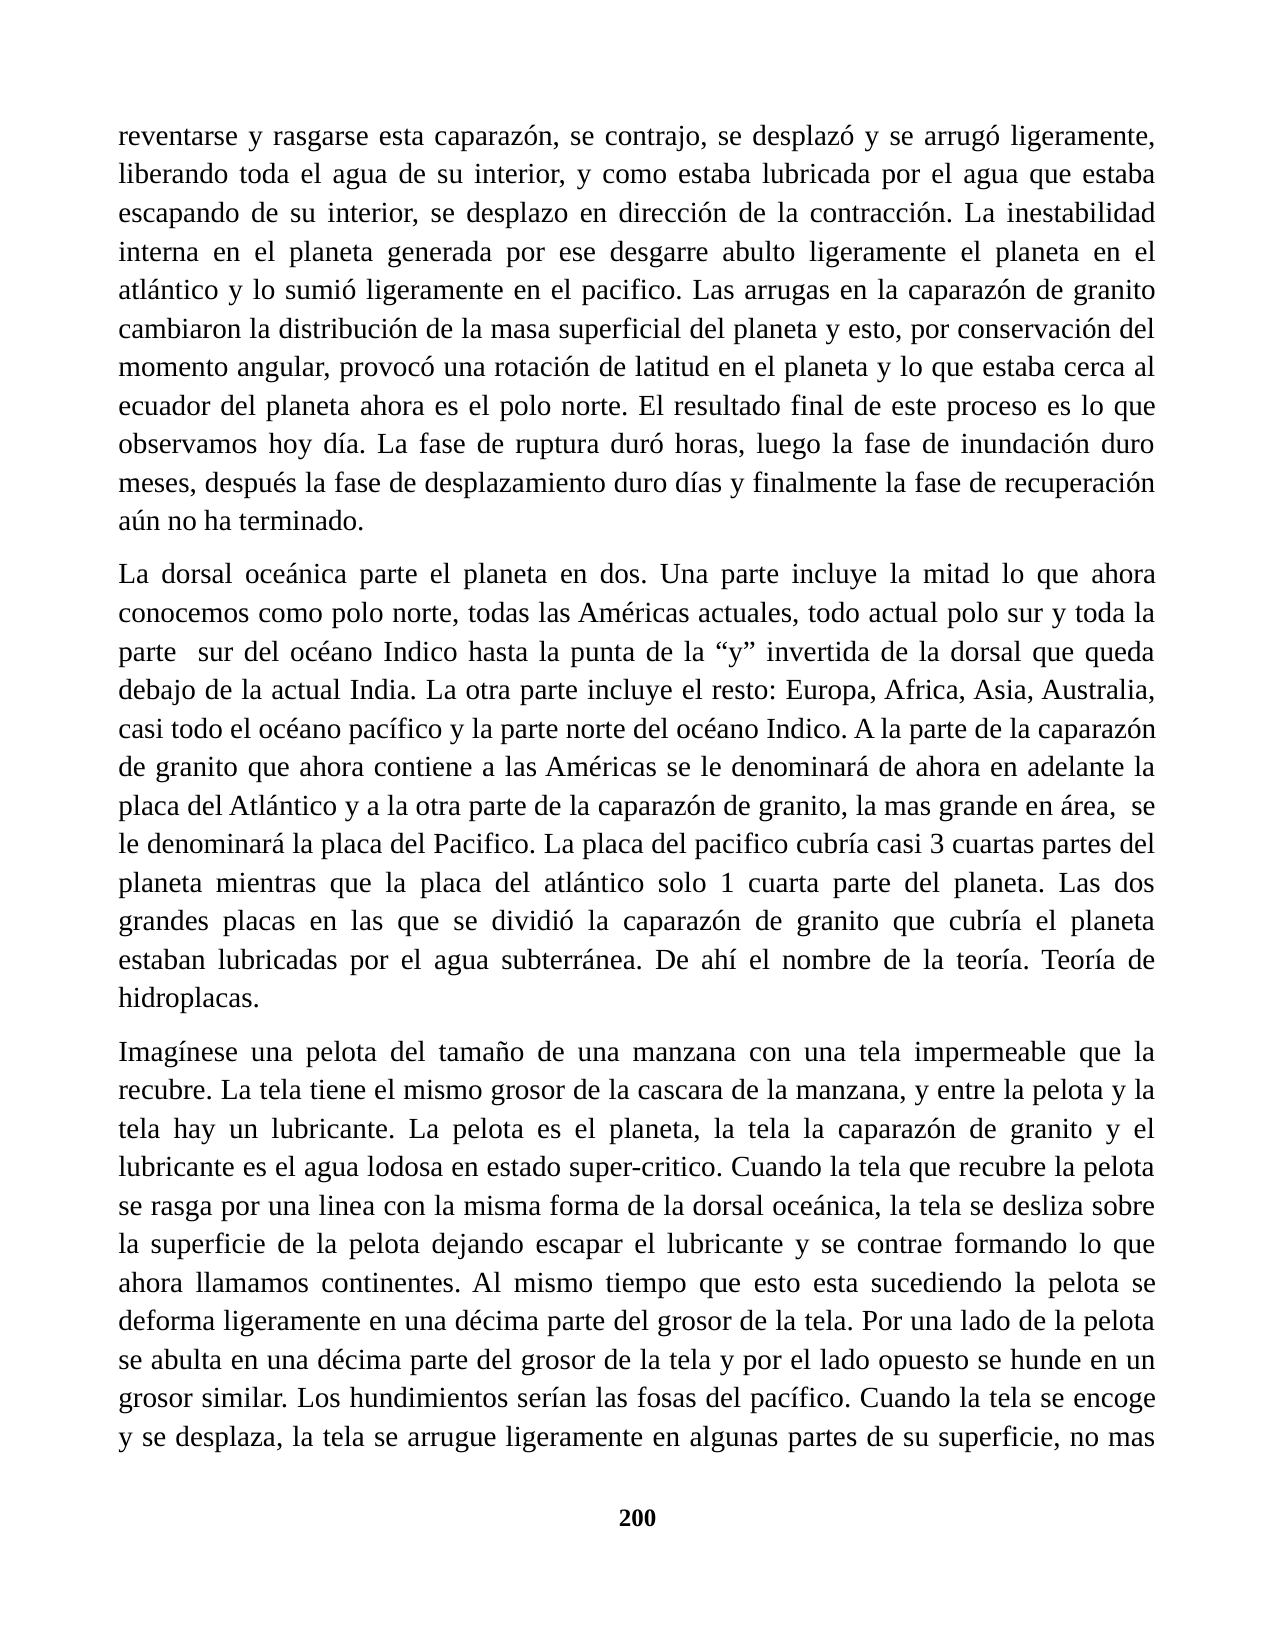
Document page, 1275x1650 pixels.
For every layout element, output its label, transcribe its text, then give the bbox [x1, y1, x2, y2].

text reventarse y rasgarse esta caparazón, se contrajo, se desplazó y se arrugó ligeramente, liberando toda el agua de su interior, y como estaba lubricada por el agua que estaba escapando de su interior, se desplazo en dirección de la contracción. La inestabilidad interna en el planeta generada por ese desgarre abulto ligeramente el planeta en el atlántico y lo sumió ligeramente en el pacifico. Las arrugas en la caparazón de granito cambiaron la distribución de la masa superficial del planeta y esto, por conservación del momento angular, provocó una rotación de latitud en el planeta y lo que estaba cerca al ecuador del planeta ahora es el polo norte. El resultado final de este proceso es lo que observamos hoy día. La fase de ruptura duró horas, luego la fase de inundación duro meses, después la fase de desplazamiento duro días y finalmente la fase de recuperación aún no ha terminado. [118, 118, 1157, 537]
text Imagínese una pelota del tamaño de una manzana con una tela impermeable que la recubre. La tela tiene el mismo grosor de la cascara de la manzana, y entre la pelota y la tela hay un lubricante. La pelota es el planeta, la tela la caparazón de granito y el lubricante es el agua lodosa en estado super-critico. Cuando la tela que recubre la pelota se rasga por una linea con la misma forma de la dorsal oceánica, la tela se desliza sobre la superficie de la pelota dejando escapar el lubricante y se contrae formando lo que ahora llamamos continentes. Al mismo tiempo que esto esta sucediendo la pelota se deforma ligeramente en una décima parte del grosor de la tela. Por una lado de la pelota se abulta en una décima parte del grosor de la tela y por el lado opuesto se hunde en un grosor similar. Los hundimientos serían las fosas del pacífico. Cuando la tela se encoge y se desplaza, la tela se arrugue ligeramente en algunas partes de su superficie, no mas [118, 1034, 1157, 1453]
text La dorsal oceánica parte el planeta en dos. Una parte incluye la mitad lo que ahora conocemos como polo norte, todas las Américas actuales, todo actual polo sur y toda la parte sur del océano Indico hasta la punta de la “y” invertida de la dorsal que queda debajo de la actual India. La otra parte incluye el resto: Europa, Africa, Asia, Australia, casi todo el océano pacífico y la parte norte del océano Indico. A la parte de la caparazón de granito que ahora contiene a las Américas se le denominará de ahora en adelante la placa del Atlántico y a la otra parte de la caparazón de granito, la mas grande en área, se le denominará la placa del Pacifico. La placa del pacifico cubría casi 3 cuartas partes del planeta mientras que la placa del atlántico solo 1 cuarta parte del planeta. Las dos grandes placas en las que se dividió la caparazón de granito que cubría el planeta estaban lubricadas por el agua subterránea. De ahí el nombre de la teoría. Teoría de hidroplacas. [118, 557, 1157, 1014]
